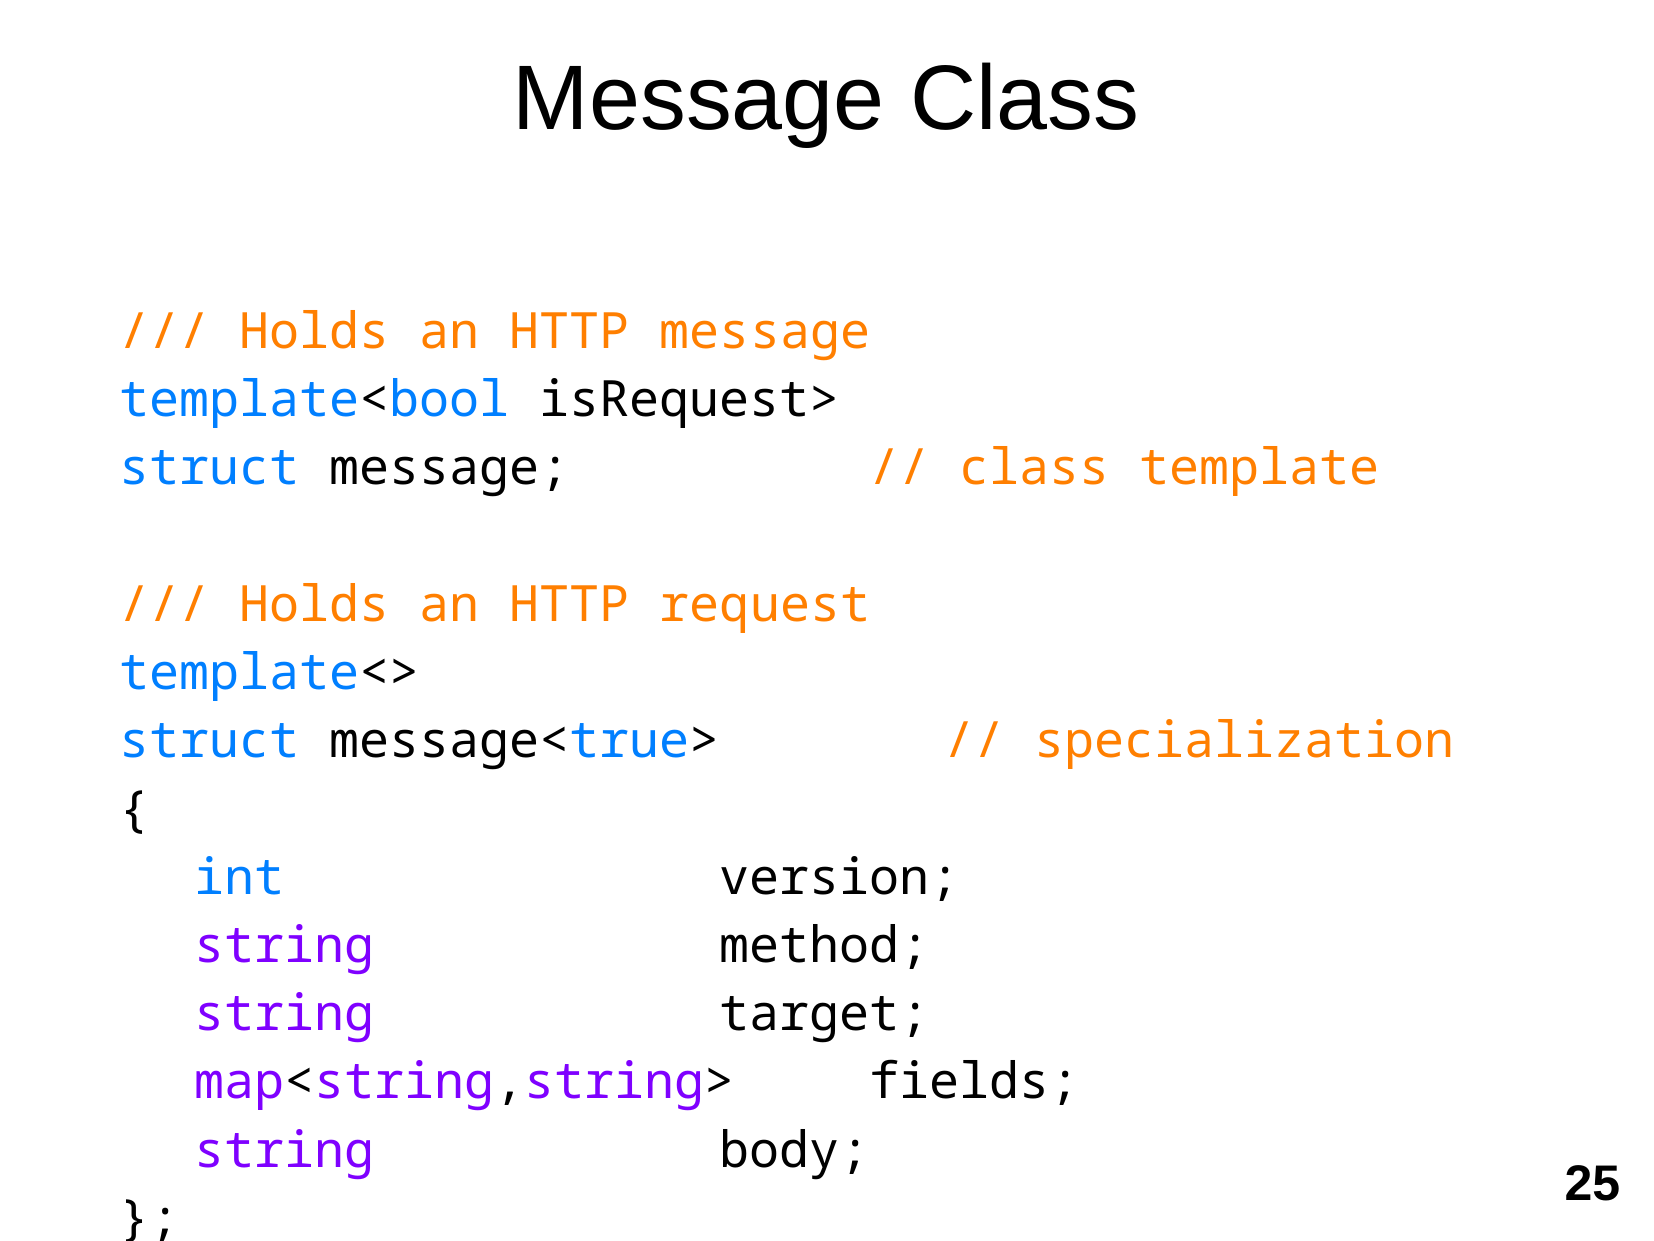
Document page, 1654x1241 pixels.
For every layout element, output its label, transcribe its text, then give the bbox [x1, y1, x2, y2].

text_box /// Holds an HTTP message template<bool isRequest> struct message; // class template /// Holds an HTTP request template<> struct message<true> // specialization { int version; string method; string target; map<string,string> fields; string body; }; [104, 287, 1575, 1125]
title Message Class [82, 15, 1571, 181]
